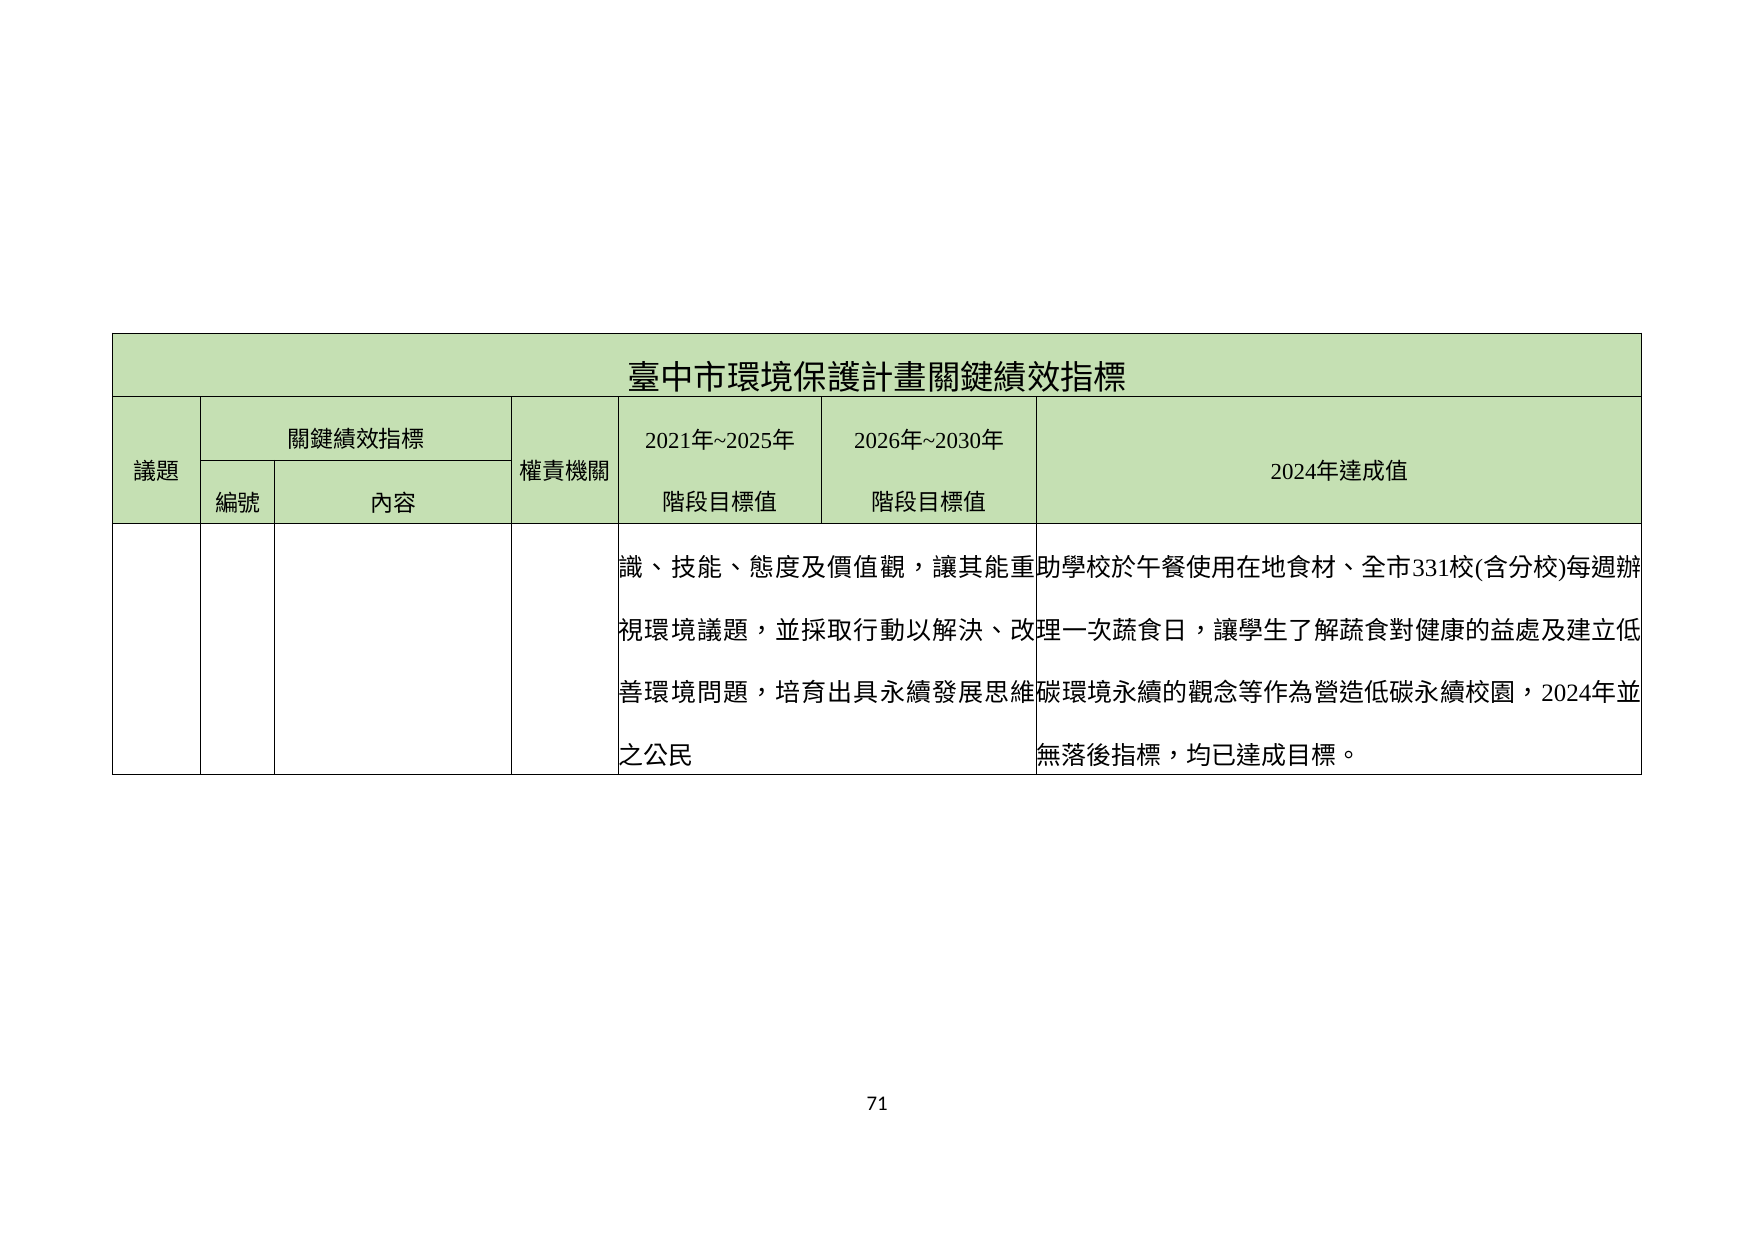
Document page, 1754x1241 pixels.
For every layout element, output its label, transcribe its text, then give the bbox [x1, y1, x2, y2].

table_cell 識、技能、態度及價值觀，讓其能重視環境議題，並採取行動以解決、改善環境問題，培育出具永續發展思維之公民 [619, 524, 1036, 774]
table_header 臺中市環境保護計畫關鍵績效指標 [113, 334, 1641, 396]
table_cell 2026年~2030年 階段目標值 [822, 397, 1036, 523]
table_cell [201, 524, 274, 774]
table_cell 議題 [113, 397, 200, 523]
table_cell [113, 524, 200, 774]
table_cell 助學校於午餐使用在地食材、全市331校(含分校)每週辦理一次蔬食日，讓學生了解蔬食對健康的益處及建立低碳環境永續的觀念等作為營造低碳永續校園，2024年並無落後指標，均已達成目標。 [1037, 524, 1641, 774]
table_cell 關鍵績效指標 [201, 397, 511, 460]
table_cell 權責機關 [512, 397, 618, 523]
table_cell [275, 524, 511, 774]
table_cell 2021年~2025年 階段目標值 [619, 397, 821, 523]
table_cell [512, 524, 618, 774]
table_cell 編號 [201, 461, 274, 523]
table_cell 2024年達成值 [1037, 397, 1641, 523]
table_cell 內容 [275, 461, 511, 523]
